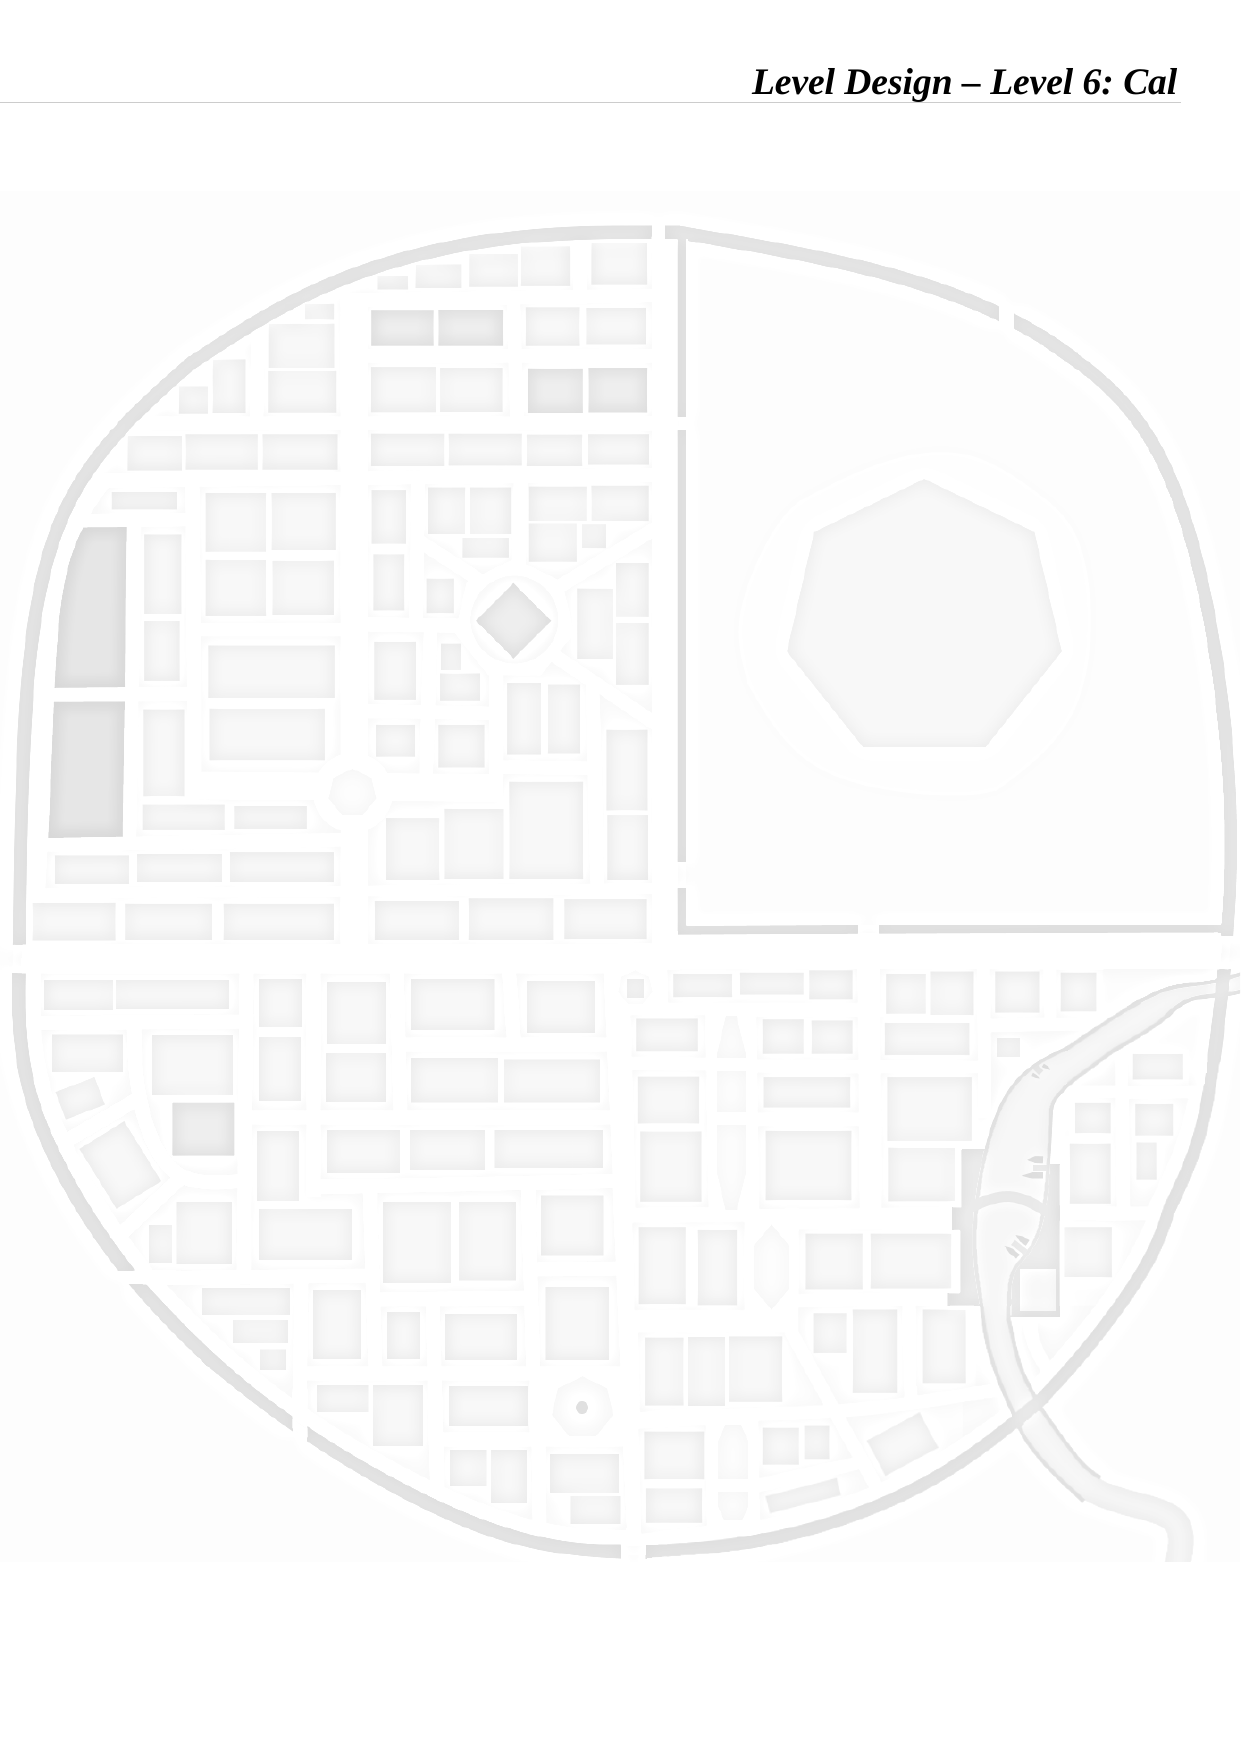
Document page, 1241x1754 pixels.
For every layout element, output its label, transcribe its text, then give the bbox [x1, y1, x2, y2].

picture [0, 191, 1241, 1562]
text Level Design – Level 6: Cal [0, 59, 1181, 102]
